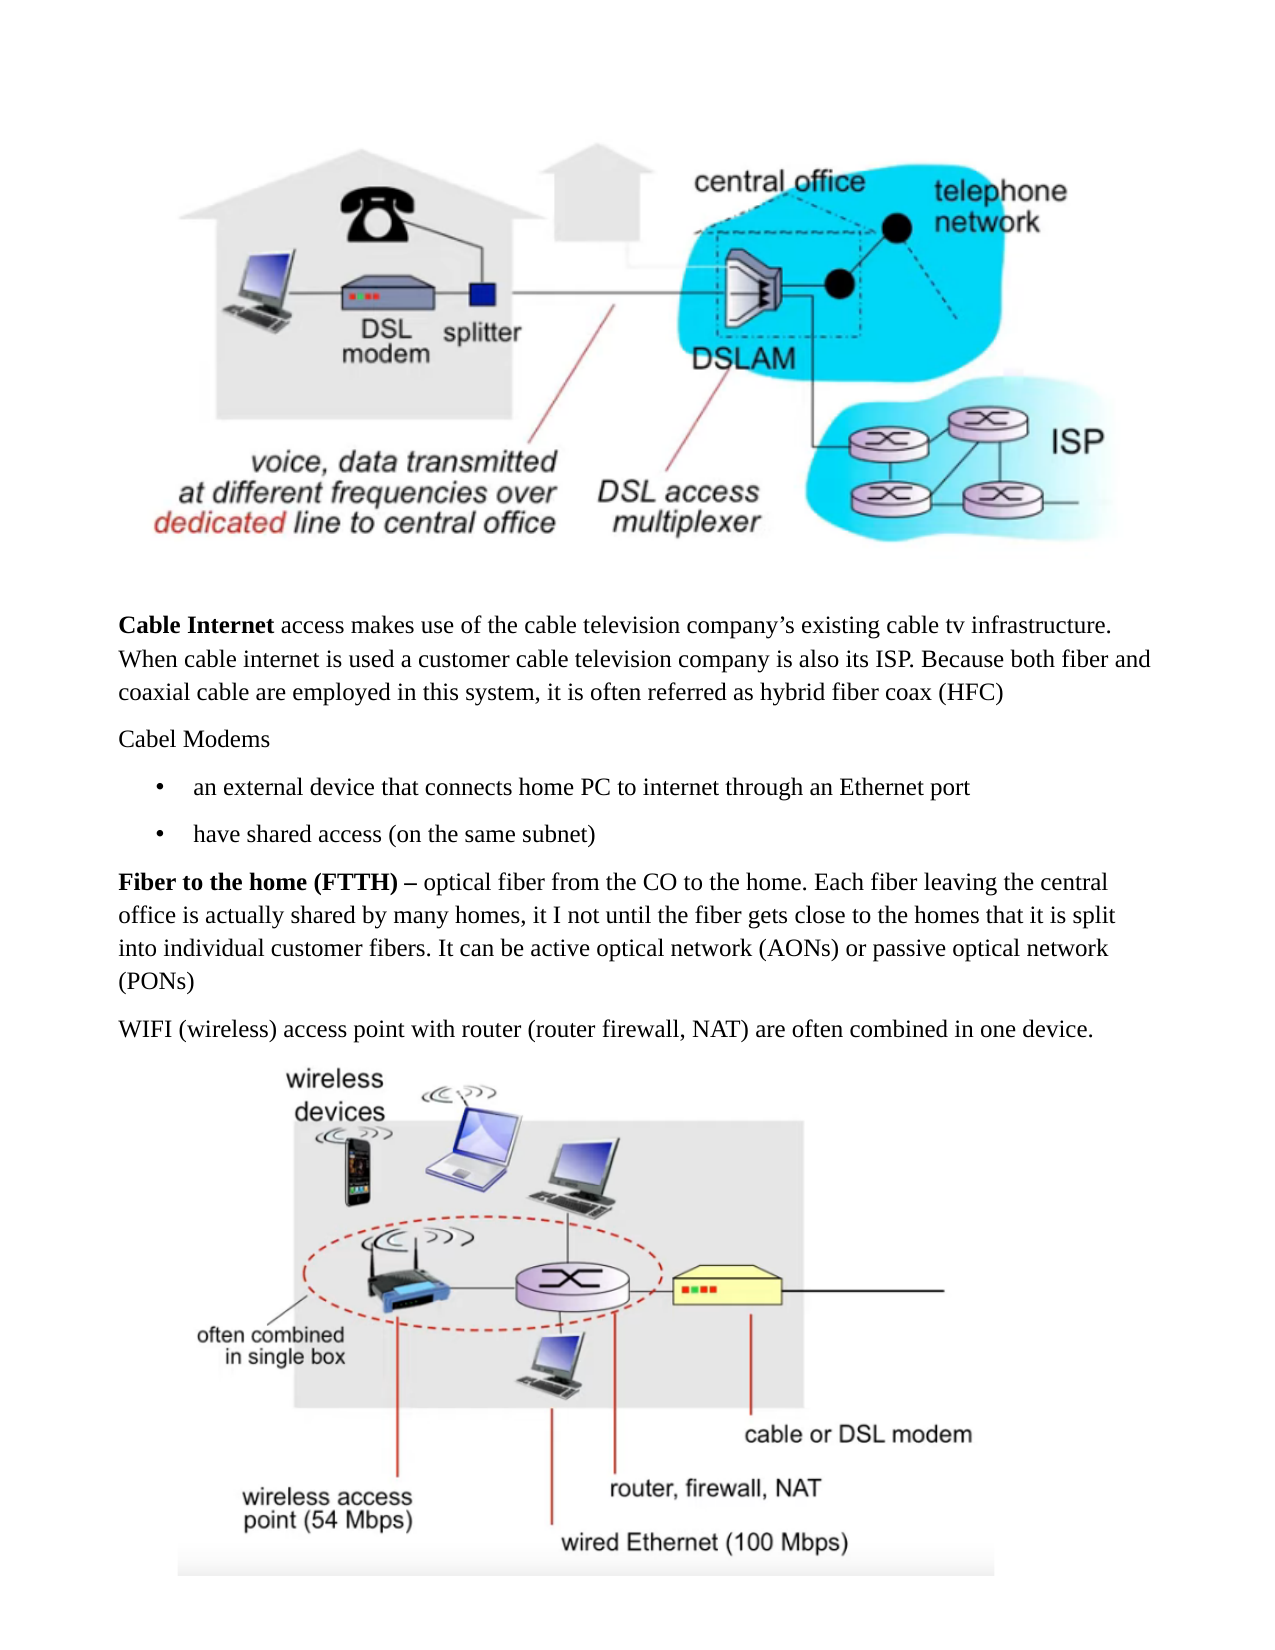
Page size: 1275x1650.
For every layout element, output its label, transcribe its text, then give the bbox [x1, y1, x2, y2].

text Fiber to the home (FTTH) – optical fiber from the CO to the home. Each fiber leaving the central office is actually shared by many homes, it I not until the fiber gets close to the homes that it is split into individual customer fibers. It can be active optical network (AONs) or passive optical network (PONs) [118, 867, 1157, 995]
picture [145, 118, 1130, 559]
picture [177, 1052, 995, 1576]
list an external device that connects home PC to internet through an Ethernet port [156, 772, 1157, 801]
text WIFI (wireless) access point with router (router firewall, NAT) are often combined in one device. [118, 1014, 1157, 1042]
text Cabel Modems [118, 724, 1157, 753]
text Cable Internet access makes use of the cable television company’s existing cable tv infrastructure. When cable internet is used a customer cable television company is also its ISP. Because both fiber and coaxial cable are employed in this system, it is often referred as hybrid fiber coax (HFC) [118, 611, 1157, 705]
list have shared access (on the same subnet) [156, 819, 1157, 848]
